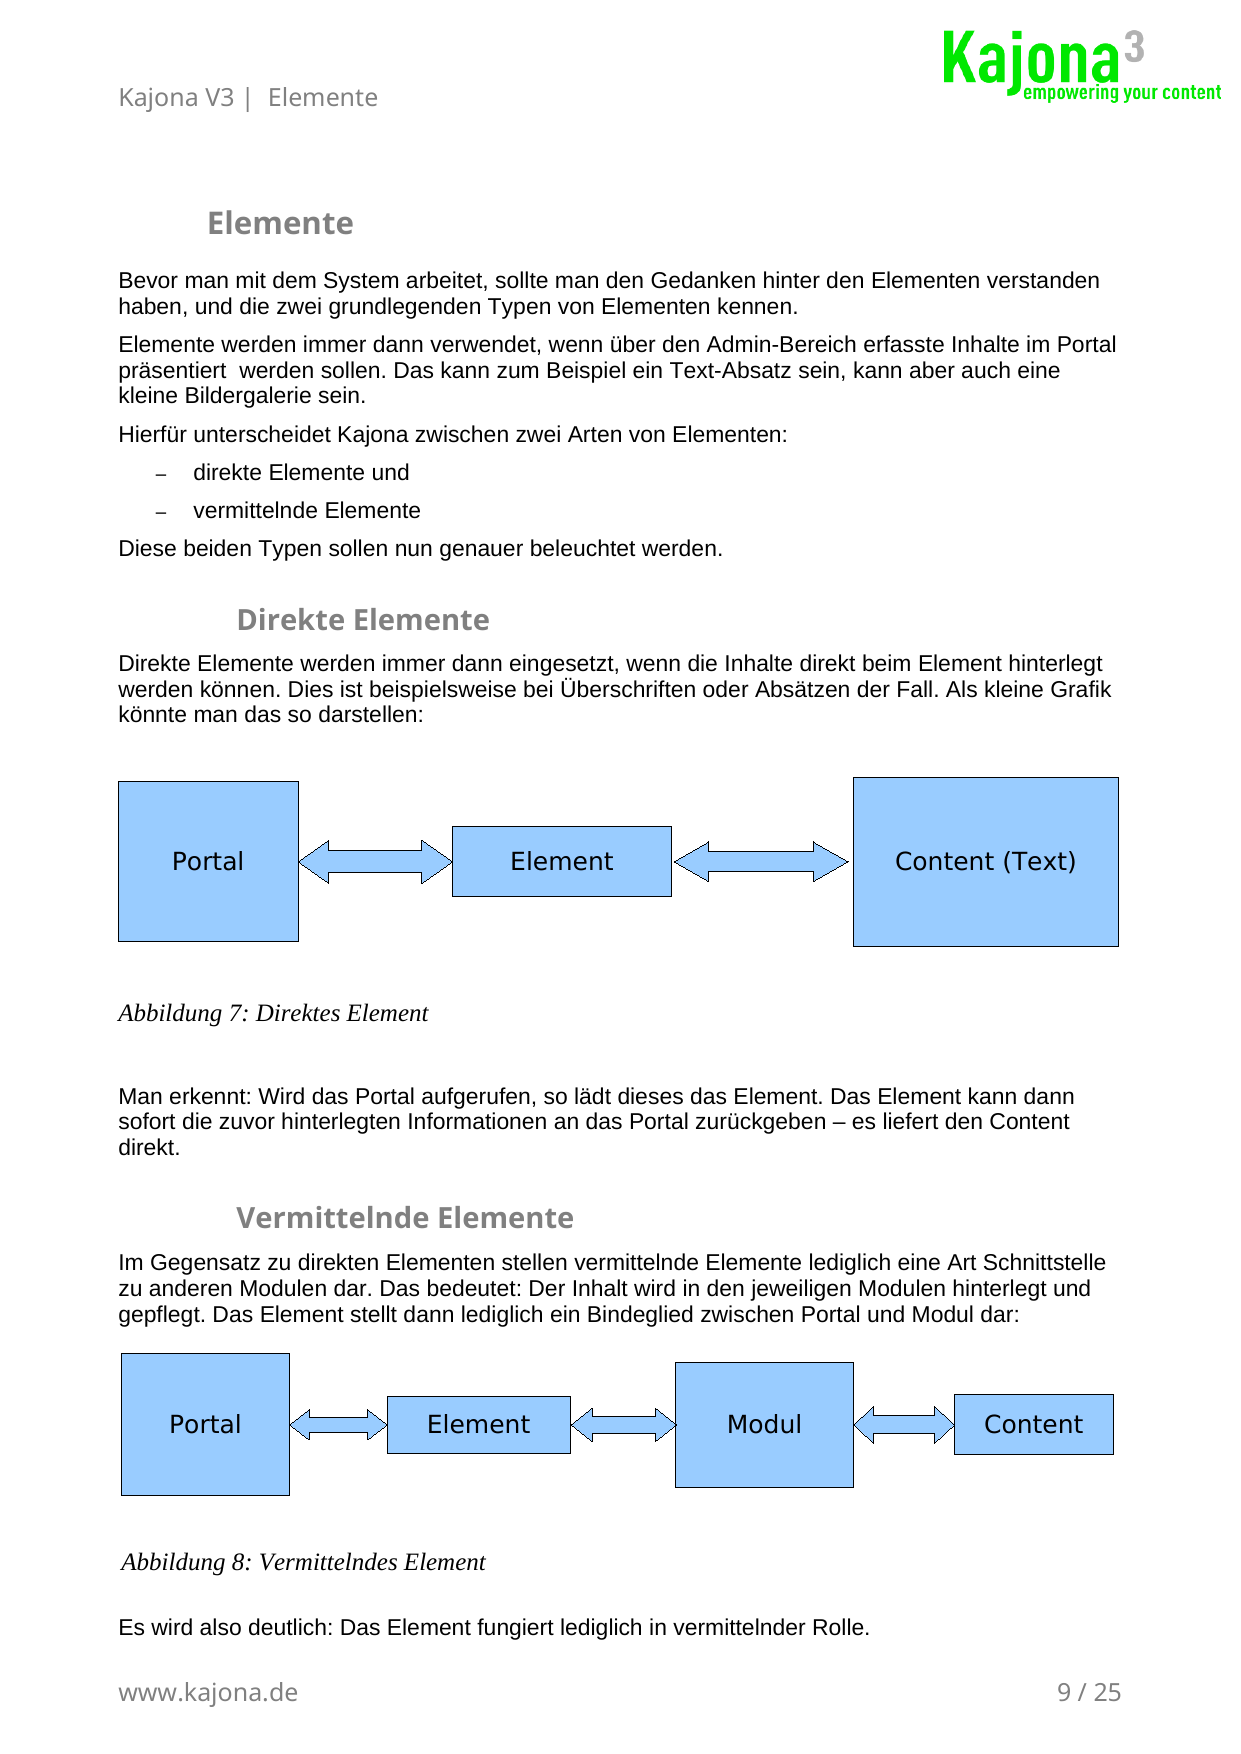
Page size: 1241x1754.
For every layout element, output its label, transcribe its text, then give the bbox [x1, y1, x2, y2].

list direkte Elemente und [156, 459, 1122, 485]
subtitle Direkte Elemente [118, 599, 1122, 638]
subtitle Vermittelnde Elemente [118, 1198, 1122, 1237]
picture [944, 30, 1221, 103]
text Bevor man mit dem System arbeitet, sollte man den Gedanken hinter den Elementen verstanden haben, und die zwei grundlegenden Typen von Elementen kennen. [118, 268, 1122, 319]
list vermittelnde Elemente [156, 497, 1122, 523]
text Hierfür unterscheidet Kajona zwischen zwei Arten von Elementen: [118, 421, 1122, 447]
text Elemente werden immer dann verwendet, wenn über den Admin-Bereich erfasste Inhalte im Portal präsentiert werden sollen. Das kann zum Beispiel ein Text-Absatz sein, kann aber auch eine kleine Bildergalerie sein. [118, 332, 1122, 409]
text Abbildung 7: Direktes Element [118, 999, 1119, 1027]
text Es wird also deutlich: Das Element fungiert lediglich in vermittelnder Rolle. [118, 1614, 1122, 1640]
text Direkte Elemente werden immer dann eingesetzt, wenn die Inhalte direkt beim Element hinterlegt werden können. Dies ist beispielsweise bei Überschriften oder Absätzen der Fall. Als kleine Grafik könnte man das so darstellen: [118, 651, 1122, 728]
subtitle Elemente [118, 201, 1122, 244]
text Man erkennt: Wird das Portal aufgerufen, so lädt dieses das Element. Das Element kann dann sofort die zuvor hinterlegten Informationen an das Portal zurückgeben – es liefert den Content direkt. [118, 1083, 1122, 1160]
text Diese beiden Typen sollen nun genauer beleuchtet werden. [118, 536, 1122, 561]
text Im Gegensatz zu direkten Elementen stellen vermittelnde Elemente lediglich eine Art Schnittstelle zu anderen Modulen dar. Das bedeutet: Der Inhalt wird in den jeweiligen Modulen hinterlegt und gepflegt. Das Element stellt dann lediglich ein Bindeglied zwischen Portal und Modul dar: [118, 1250, 1122, 1327]
text Abbildung 8: Vermittelndes Element [121, 1548, 1113, 1576]
